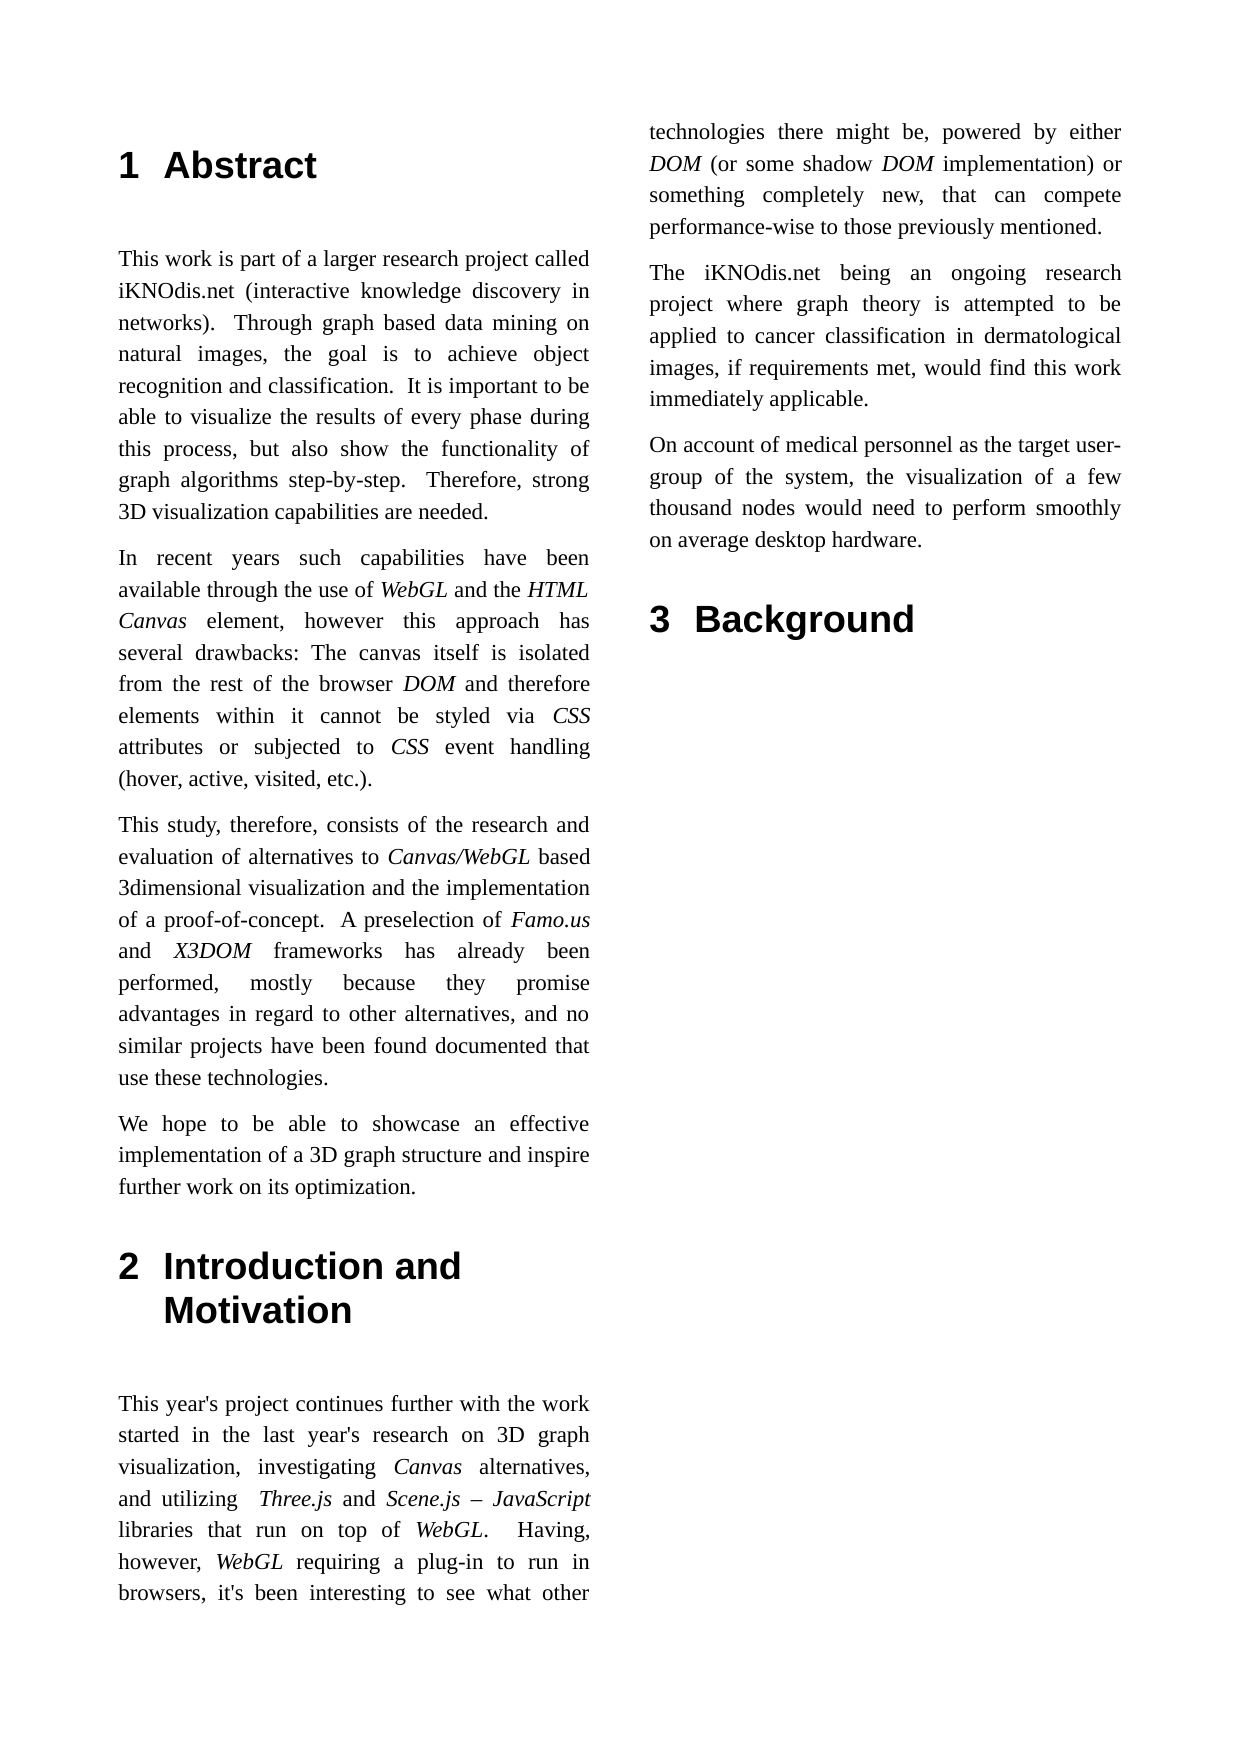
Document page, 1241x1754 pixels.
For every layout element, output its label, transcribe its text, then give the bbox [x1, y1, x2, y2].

text This study, therefore, consists of the research and evaluation of alternatives to Canvas/WebGL based 3dimensional visualization and the implementation of a proof-of-concept. A preselection of Famo.us and X3DOM frameworks has already been performed, mostly because they promise advantages in regard to other alternatives, and no similar projects have been found documented that use these technologies. [118, 811, 590, 1090]
text We hope to be able to showcase an effective implementation of a 3D graph structure and inspire further work on its optimization. [118, 1110, 590, 1199]
subtitle 1 Abstract [118, 143, 590, 187]
text This work is part of a larger research project called iKNOdis.net (interactive knowledge discovery in networks). Through graph based data mining on natural images, the goal is to achieve object recognition and classification. It is important to be able to visualize the results of every phase during this process, but also show the functionality of graph algorithms step-by-step. Therefore, strong 3D visualization capabilities are needed. [118, 245, 590, 524]
text On account of medical personnel as the target user-group of the system, the visualization of a few thousand nodes would need to perform smoothly on average desktop hardware. [649, 431, 1122, 552]
subtitle 2 Introduction and Motivation [118, 1244, 590, 1331]
text In recent years such capabilities have been available through the use of WebGL and the HTML Canvas element, however this approach has several drawbacks: The canvas itself is isolated from the rest of the browser DOM and therefore elements within it cannot be styled via CSS attributes or subjected to CSS event handling (hover, active, visited, etc.). [118, 544, 590, 791]
text technologies there might be, powered by either DOM (or some shadow DOM implementation) or something completely new, that can compete performance-wise to those previously mentioned. [649, 118, 1122, 239]
text The iKNOdis.net being an ongoing research project where graph theory is attempted to be applied to cancer classification in dermatological images, if requirements met, would find this work immediately applicable. [649, 259, 1122, 412]
text This year's project continues further with the work started in the last year's research on 3D graph visualization, investigating Canvas alternatives, and utilizing Three.js and Scene.js – JavaScript libraries that run on top of WebGL. Having, however, WebGL requiring a plug-in to run in browsers, it's been interesting to see what other [118, 1390, 590, 1606]
subtitle 3 Background [649, 597, 1122, 641]
